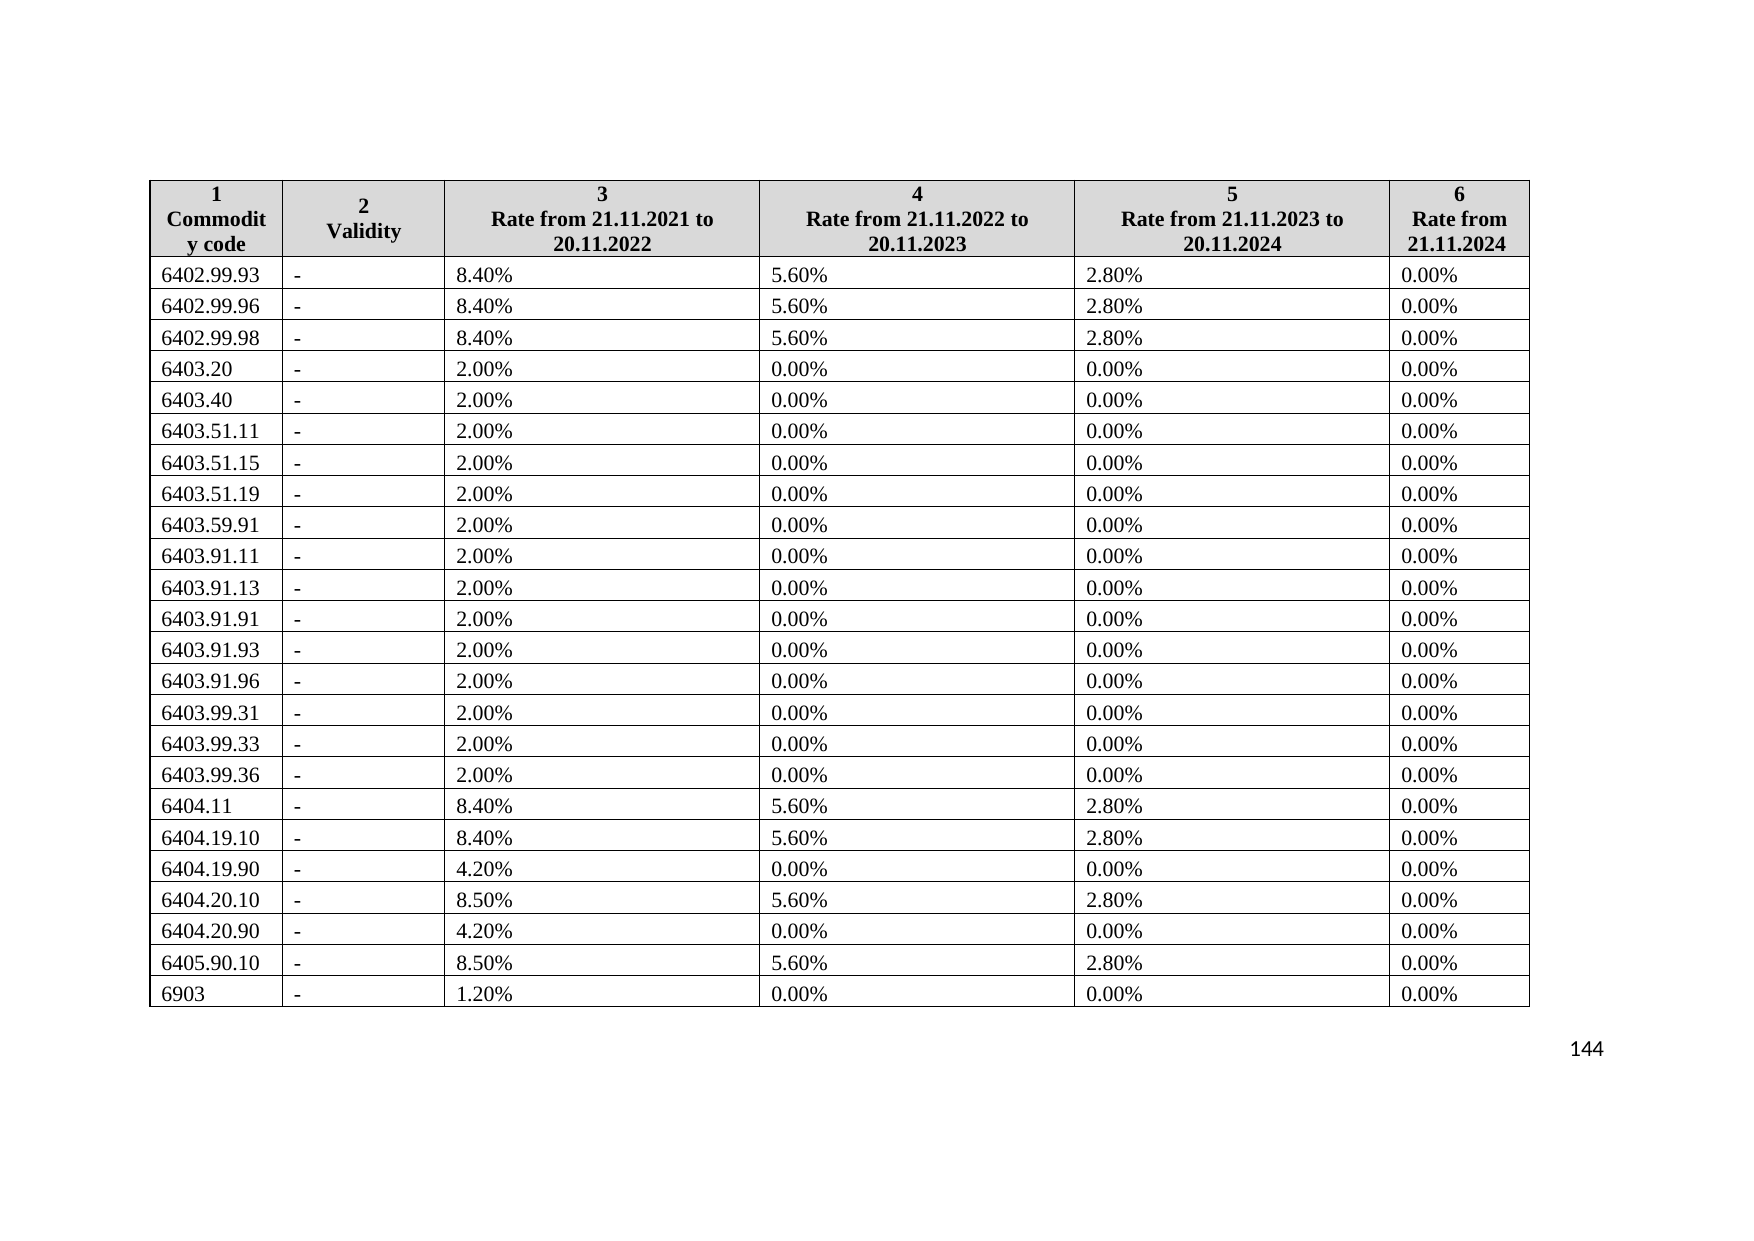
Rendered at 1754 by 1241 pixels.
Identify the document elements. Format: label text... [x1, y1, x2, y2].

table_cell - [283, 882, 444, 912]
table_cell 0.00% [1390, 476, 1529, 506]
table_cell 0.00% [1075, 507, 1389, 537]
table_cell - [283, 445, 444, 475]
table_cell 2.00% [445, 445, 759, 475]
table_cell 0.00% [1390, 445, 1529, 475]
table_cell - [283, 789, 444, 819]
table_cell 0.00% [760, 757, 1074, 787]
table_cell 0.00% [1075, 382, 1389, 412]
table_cell 0.00% [760, 851, 1074, 881]
table_cell 6403.51.15 [151, 445, 282, 475]
table_cell 0.00% [1390, 289, 1529, 319]
table_cell 6405.90.10 [151, 945, 282, 975]
table_cell 2.00% [445, 539, 759, 569]
table_cell 6403.91.96 [151, 664, 282, 694]
table_cell 8.50% [445, 882, 759, 912]
table_cell 0.00% [1390, 726, 1529, 756]
table_cell - [283, 257, 444, 287]
table_cell 6403.51.11 [151, 414, 282, 444]
table_cell 6403.91.93 [151, 632, 282, 662]
table_cell - [283, 382, 444, 412]
table_cell 0.00% [760, 476, 1074, 506]
table_cell 0.00% [1390, 382, 1529, 412]
table_cell 6403.91.11 [151, 539, 282, 569]
table_cell 2.00% [445, 570, 759, 600]
table_cell 0.00% [1390, 257, 1529, 287]
table_header 4 Rate from 21.11.2022 to 20.11.2023 [760, 181, 1074, 256]
table_cell 8.40% [445, 789, 759, 819]
table_cell 5.60% [760, 320, 1074, 350]
table_cell 2.00% [445, 476, 759, 506]
table_cell 2.00% [445, 664, 759, 694]
table_cell 4.20% [445, 914, 759, 944]
table_cell 0.00% [1390, 351, 1529, 381]
table_cell - [283, 601, 444, 631]
table_cell 2.80% [1075, 320, 1389, 350]
table_cell 2.80% [1075, 789, 1389, 819]
table_cell - [283, 320, 444, 350]
table_cell - [283, 507, 444, 537]
table_cell 0.00% [1390, 664, 1529, 694]
table_cell 0.00% [1390, 695, 1529, 725]
table_cell 2.80% [1075, 257, 1389, 287]
table_cell 0.00% [1075, 414, 1389, 444]
table_cell 0.00% [1390, 757, 1529, 787]
table_cell 0.00% [760, 445, 1074, 475]
table_cell 0.00% [760, 539, 1074, 569]
table_cell 6402.99.93 [151, 257, 282, 287]
table_cell 0.00% [1390, 820, 1529, 850]
table_cell 0.00% [1075, 445, 1389, 475]
table_cell 2.00% [445, 351, 759, 381]
table_cell 0.00% [760, 914, 1074, 944]
table_cell 6404.19.90 [151, 851, 282, 881]
table_cell 0.00% [1075, 914, 1389, 944]
table_cell 0.00% [760, 632, 1074, 662]
table_cell 0.00% [1390, 945, 1529, 975]
table_cell 6402.99.96 [151, 289, 282, 319]
table_cell 0.00% [1075, 601, 1389, 631]
table_cell 0.00% [760, 976, 1074, 1006]
table_header 5 Rate from 21.11.2023 to 20.11.2024 [1075, 181, 1389, 256]
table_cell 6403.51.19 [151, 476, 282, 506]
table_cell 2.00% [445, 507, 759, 537]
table_cell 2.00% [445, 382, 759, 412]
table_cell 0.00% [1075, 851, 1389, 881]
table_cell - [283, 695, 444, 725]
table_cell 0.00% [760, 382, 1074, 412]
table_cell 0.00% [760, 570, 1074, 600]
table_cell 5.60% [760, 289, 1074, 319]
table_cell - [283, 820, 444, 850]
table_cell 0.00% [1075, 664, 1389, 694]
table_cell 6403.40 [151, 382, 282, 412]
table_cell - [283, 414, 444, 444]
table_cell - [283, 976, 444, 1006]
table_cell 0.00% [1075, 976, 1389, 1006]
table_cell 2.00% [445, 632, 759, 662]
table_cell 0.00% [1390, 414, 1529, 444]
table_cell - [283, 289, 444, 319]
table_cell 0.00% [1390, 539, 1529, 569]
table_cell 2.80% [1075, 882, 1389, 912]
table_cell 0.00% [760, 507, 1074, 537]
table_header 6 Rate from 21.11.2024 [1390, 181, 1529, 256]
table_cell 6403.91.13 [151, 570, 282, 600]
table_cell - [283, 570, 444, 600]
table_cell 8.40% [445, 257, 759, 287]
table_cell 0.00% [760, 695, 1074, 725]
table_cell 6404.11 [151, 789, 282, 819]
table_cell 0.00% [1390, 789, 1529, 819]
table_cell 0.00% [1075, 351, 1389, 381]
table_cell 6404.20.90 [151, 914, 282, 944]
table_cell 0.00% [1075, 726, 1389, 756]
table_header 3 Rate from 21.11.2021 to 20.11.2022 [445, 181, 759, 256]
table_cell 0.00% [1390, 601, 1529, 631]
table_cell 6903 [151, 976, 282, 1006]
table_cell 0.00% [760, 664, 1074, 694]
table_cell - [283, 851, 444, 881]
table_cell 0.00% [1075, 632, 1389, 662]
table_cell 5.60% [760, 257, 1074, 287]
table_cell - [283, 476, 444, 506]
table_cell 2.00% [445, 601, 759, 631]
table_cell 5.60% [760, 820, 1074, 850]
table_cell 0.00% [1075, 539, 1389, 569]
table_cell 0.00% [1075, 695, 1389, 725]
table_cell 0.00% [760, 351, 1074, 381]
table_cell 6403.99.33 [151, 726, 282, 756]
table_cell 8.40% [445, 820, 759, 850]
table_cell 2.80% [1075, 945, 1389, 975]
table_cell - [283, 539, 444, 569]
table_cell 6403.99.31 [151, 695, 282, 725]
table_cell 1.20% [445, 976, 759, 1006]
table_cell 0.00% [1075, 476, 1389, 506]
table_cell 8.50% [445, 945, 759, 975]
table_cell 0.00% [1390, 570, 1529, 600]
table_cell 4.20% [445, 851, 759, 881]
table_cell - [283, 351, 444, 381]
table_cell 6403.91.91 [151, 601, 282, 631]
table_cell - [283, 945, 444, 975]
table_cell 0.00% [760, 414, 1074, 444]
table_cell 6403.59.91 [151, 507, 282, 537]
table_cell 2.80% [1075, 820, 1389, 850]
table_cell 6403.99.36 [151, 757, 282, 787]
table_cell - [283, 632, 444, 662]
table_cell 0.00% [760, 726, 1074, 756]
table_cell 0.00% [1390, 976, 1529, 1006]
table_cell 0.00% [760, 601, 1074, 631]
table_cell 2.80% [1075, 289, 1389, 319]
table_cell 0.00% [1075, 570, 1389, 600]
table_cell - [283, 664, 444, 694]
table_cell 6404.20.10 [151, 882, 282, 912]
table_cell 5.60% [760, 789, 1074, 819]
table_cell - [283, 914, 444, 944]
table_cell 0.00% [1390, 507, 1529, 537]
table_cell 6404.19.10 [151, 820, 282, 850]
table_cell 8.40% [445, 320, 759, 350]
table_cell 6403.20 [151, 351, 282, 381]
table_cell - [283, 726, 444, 756]
table_cell 0.00% [1390, 632, 1529, 662]
table_header 2 Validity [283, 181, 444, 256]
table_cell 2.00% [445, 695, 759, 725]
table_cell 6402.99.98 [151, 320, 282, 350]
table_cell 8.40% [445, 289, 759, 319]
table_cell 5.60% [760, 882, 1074, 912]
table_cell 2.00% [445, 414, 759, 444]
table_cell 0.00% [1390, 320, 1529, 350]
table_cell 5.60% [760, 945, 1074, 975]
table_cell 0.00% [1390, 851, 1529, 881]
table_cell 2.00% [445, 757, 759, 787]
table_cell 0.00% [1075, 757, 1389, 787]
table_cell 0.00% [1390, 914, 1529, 944]
table_header 1 Commodity code [151, 181, 282, 256]
table_cell 0.00% [1390, 882, 1529, 912]
table_cell 2.00% [445, 726, 759, 756]
table_cell - [283, 757, 444, 787]
